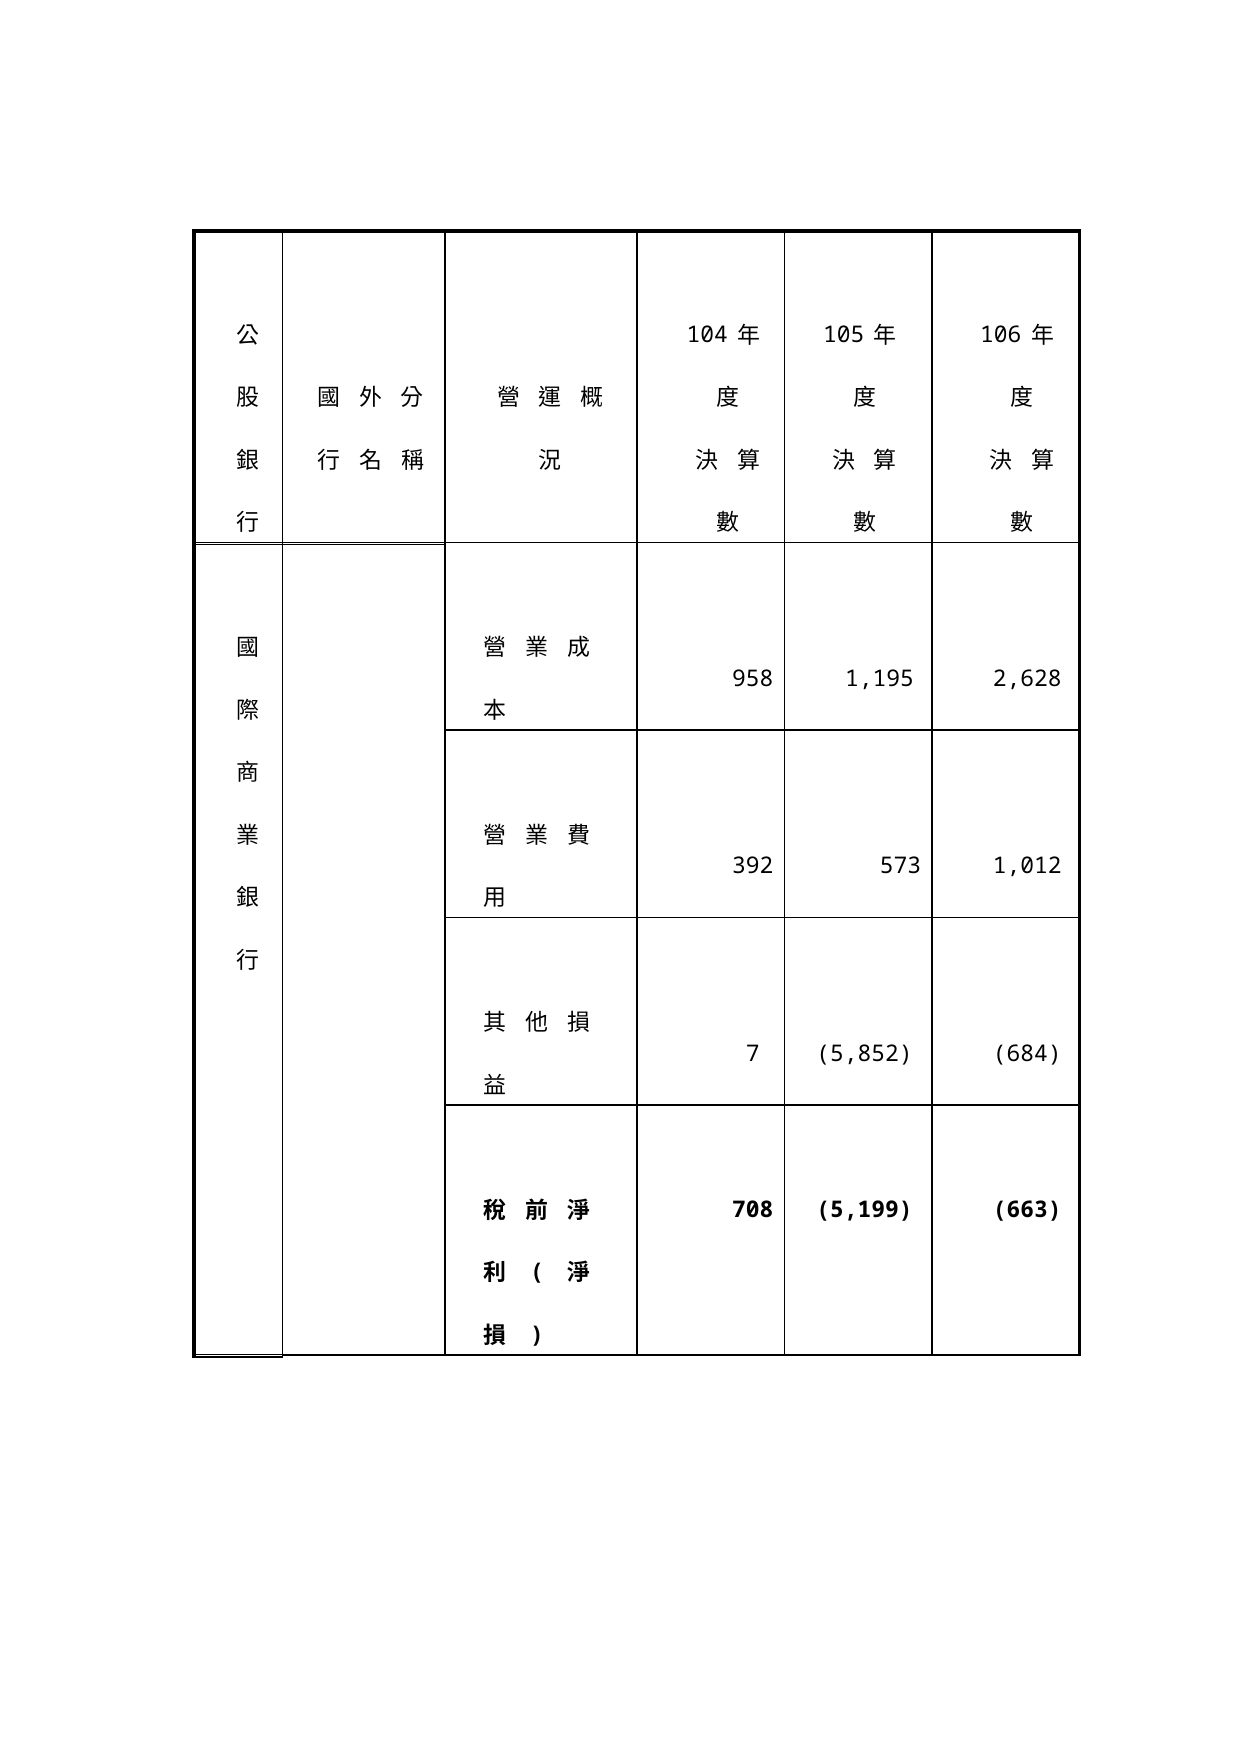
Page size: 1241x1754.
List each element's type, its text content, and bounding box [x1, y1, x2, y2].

table_header 公股 銀行 [196, 233, 282, 542]
table_cell (684) [933, 918, 1078, 1104]
table_cell (663) [933, 1106, 1078, 1354]
table_header 105年度 決算數 [785, 233, 931, 542]
table_header 104年度 決算數 [638, 233, 784, 542]
table_header 106年度 決算數 [933, 233, 1078, 542]
table_cell 其他損益 [446, 918, 636, 1104]
table_cell 2,628 [933, 543, 1078, 729]
table_cell 營業成本 [446, 543, 636, 729]
table_cell 國際商業銀行 [196, 545, 282, 1354]
table_cell [283, 545, 444, 1354]
table_cell 573 [785, 731, 931, 917]
table_cell (5,199) [785, 1106, 931, 1354]
table_cell 1,195 [785, 543, 931, 729]
table_header 國外分行名稱 [283, 233, 444, 542]
table_cell 營業費用 [446, 731, 636, 917]
table_header 營運概況 [446, 233, 636, 542]
table_cell 7 [638, 918, 784, 1104]
table_cell 稅前淨利(淨損) [446, 1106, 636, 1354]
table_cell (5,852) [785, 918, 931, 1104]
table_cell 708 [638, 1106, 784, 1354]
table_cell 958 [638, 543, 784, 729]
table_cell 392 [638, 731, 784, 917]
table_cell 1,012 [933, 731, 1078, 917]
